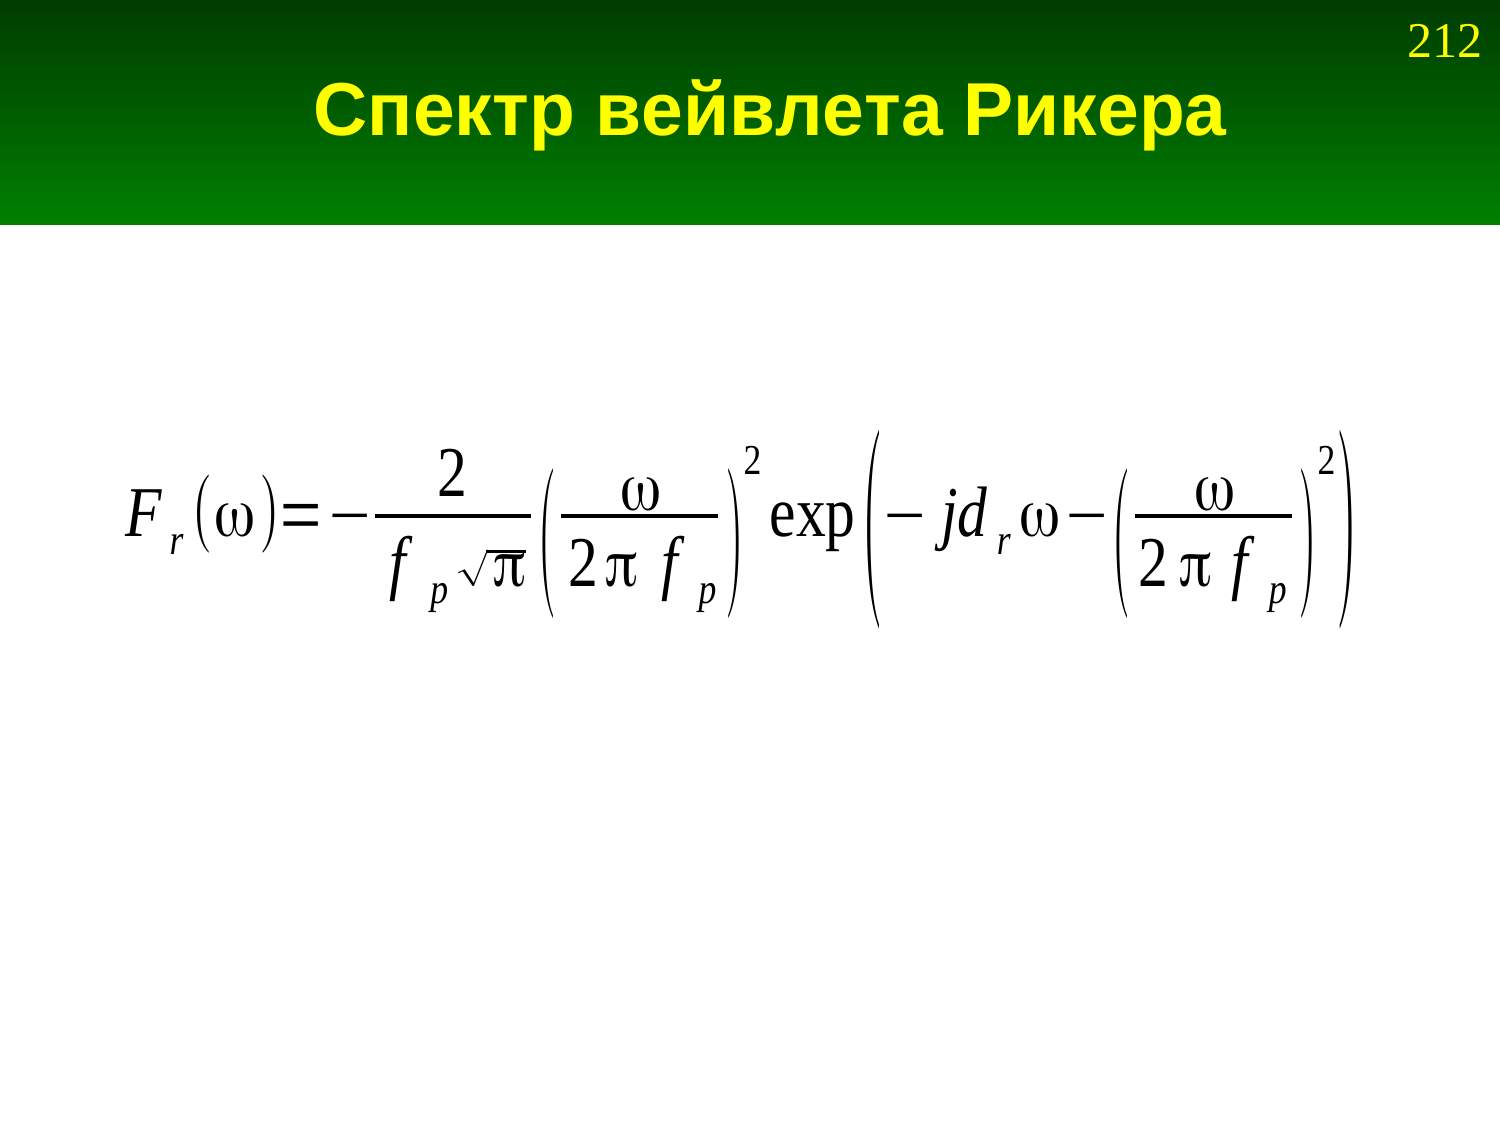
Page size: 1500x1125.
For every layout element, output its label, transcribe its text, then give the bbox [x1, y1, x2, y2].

chart [106, 425, 1372, 632]
title Спектр вейвлета Рикера [100, 7, 1441, 204]
